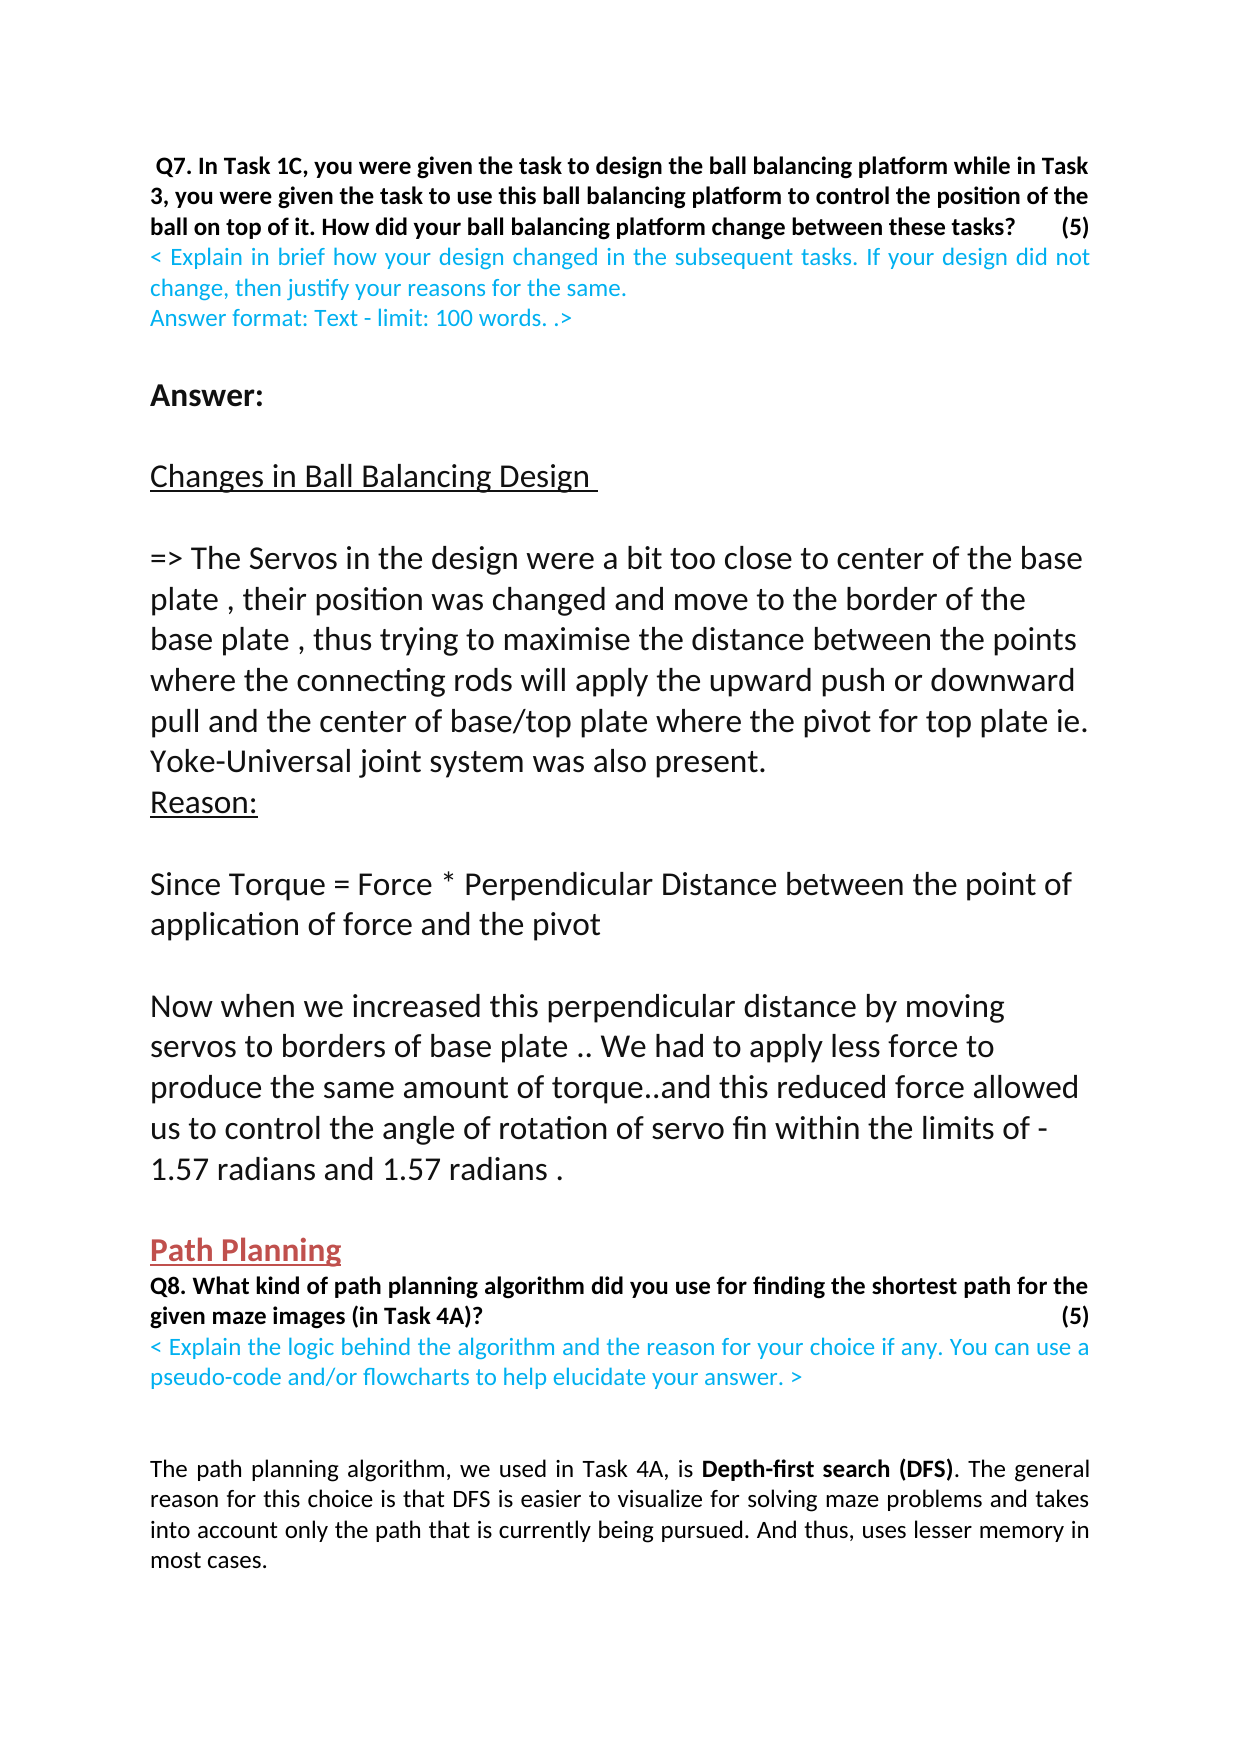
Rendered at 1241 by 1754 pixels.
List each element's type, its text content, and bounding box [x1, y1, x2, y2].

text Now when we increased this perpendicular distance by moving servos to borders of base plate .. We had to apply less force to produce the same amount of torque..and this reduced force allowed us to control the angle of rotation of servo fin within the limits of -1.57 radians and 1.57 radians . [150, 985, 1090, 1188]
text < Explain the logic behind the algorithm and the reason for your choice if any. You can use a pseudo-code and/or flowcharts to help elucidate your answer. > [150, 1331, 1090, 1392]
text Since Torque = Force * Perpendicular Distance between the point of application of force and the pivot [150, 863, 1090, 944]
text Q7. In Task 1C, you were given the task to design the ball balancing platform while in Task 3, you were given the task to use this ball balancing platform to control the position of the ball on top of it. How did your ball balancing platform change between these tasks? (5) [150, 150, 1090, 242]
text Changes in Ball Balancing Design [150, 455, 1090, 496]
text Q8. What kind of path planning algorithm did you use for finding the shortest path for the given maze images (in Task 4A)? (5) [150, 1270, 1090, 1331]
text Answer: [150, 374, 1090, 414]
text Reason: [150, 781, 1090, 822]
text => The Servos in the design were a bit too close to center of the base plate , their position was changed and move to the border of the base plate , thus trying to maximise the distance between the points where the connecting rods will apply the upward push or downward pull and the center of base/top plate where the pivot for top plate ie. Yoke-Universal joint system was also present. [150, 537, 1090, 781]
text Answer format: Text - limit: 100 words. .> [150, 303, 1090, 333]
text Path Planning [150, 1229, 1090, 1270]
text The path planning algorithm, we used in Task 4A, is Depth-first search (DFS). The general reason for this choice is that DFS is easier to visualize for solving maze problems and takes into account only the path that is currently being pursued. And thus, uses lesser memory in most cases. [150, 1453, 1090, 1575]
text < Explain in brief how your design changed in the subsequent tasks. If your design did not change, then justify your reasons for the same. [150, 242, 1090, 303]
